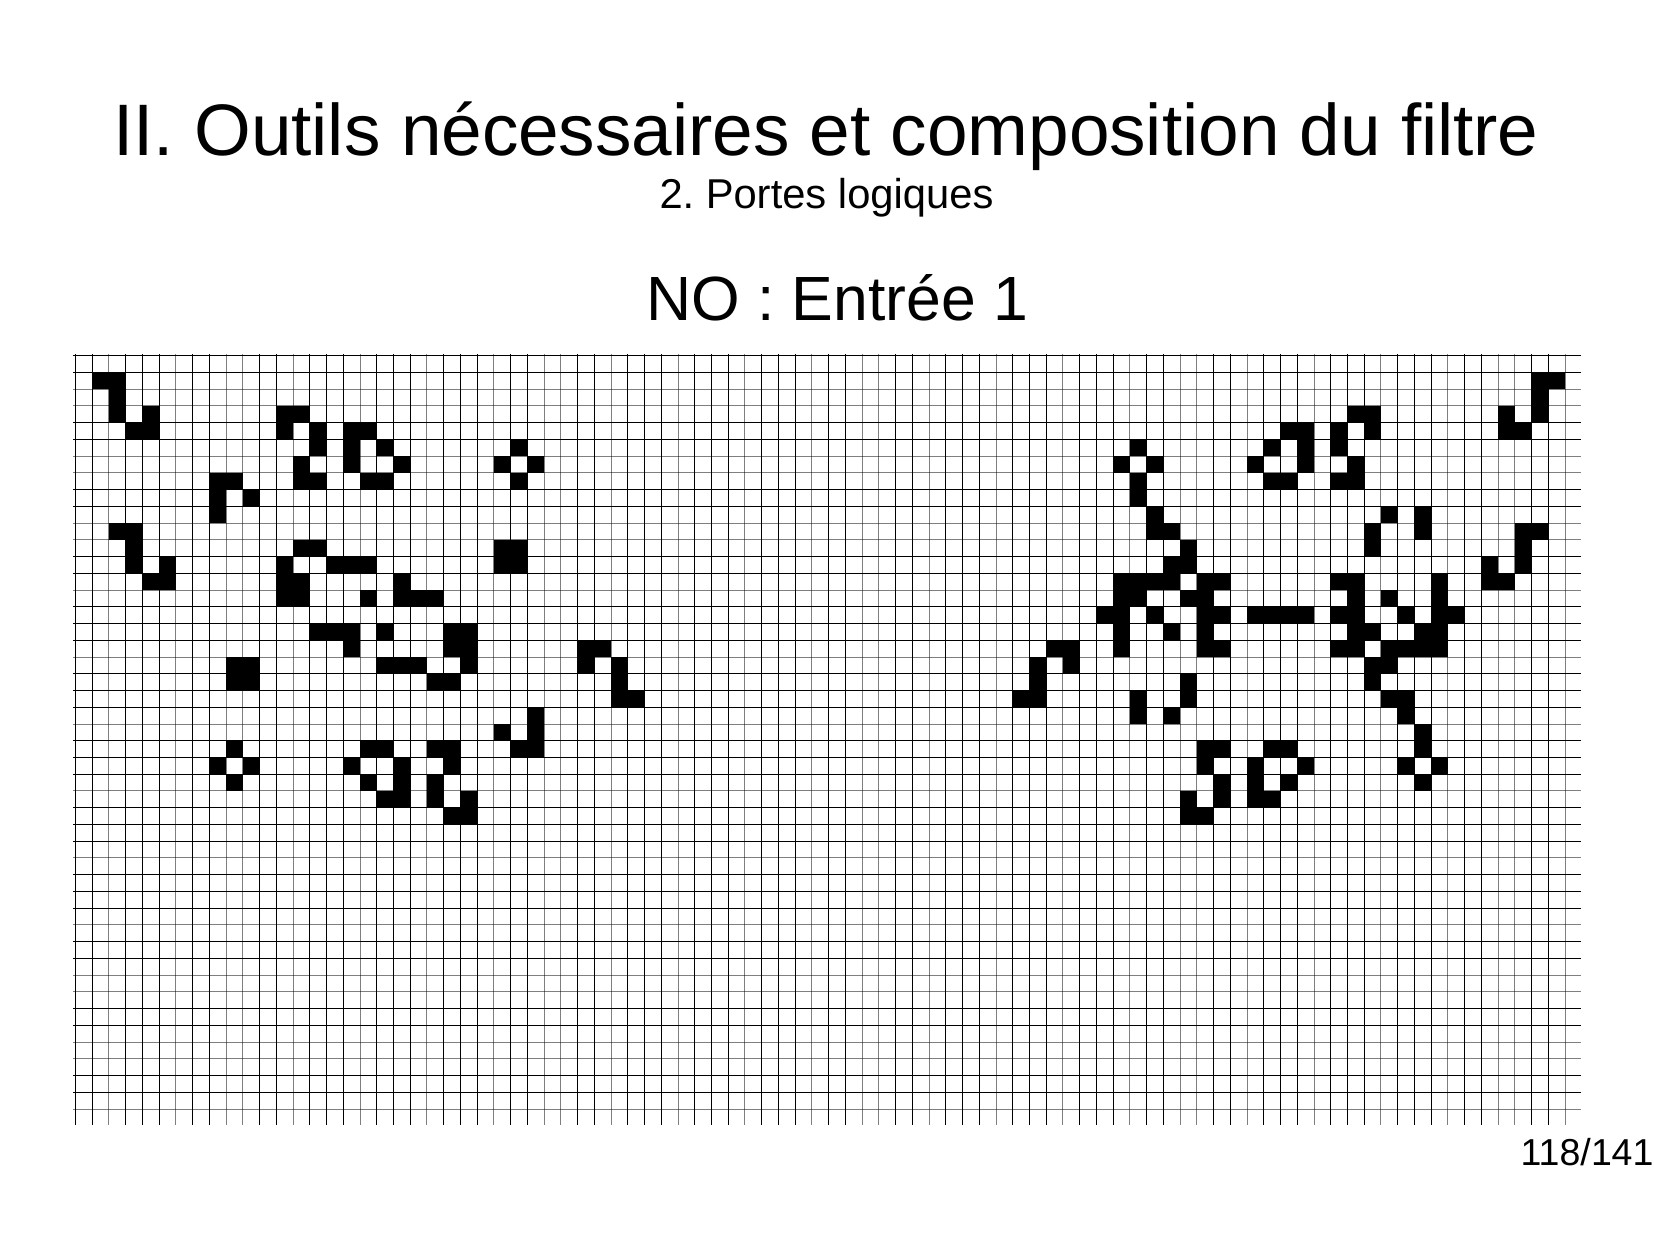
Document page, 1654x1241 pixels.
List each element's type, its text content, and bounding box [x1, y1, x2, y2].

text_box NO : Entrée 1 [631, 256, 1044, 342]
title II. Outils nécessaires et composition du filtre 2. Portes logiques [82, 49, 1571, 257]
text_box <number>/141 [1505, 1124, 1654, 1182]
picture [73, 354, 1581, 1125]
